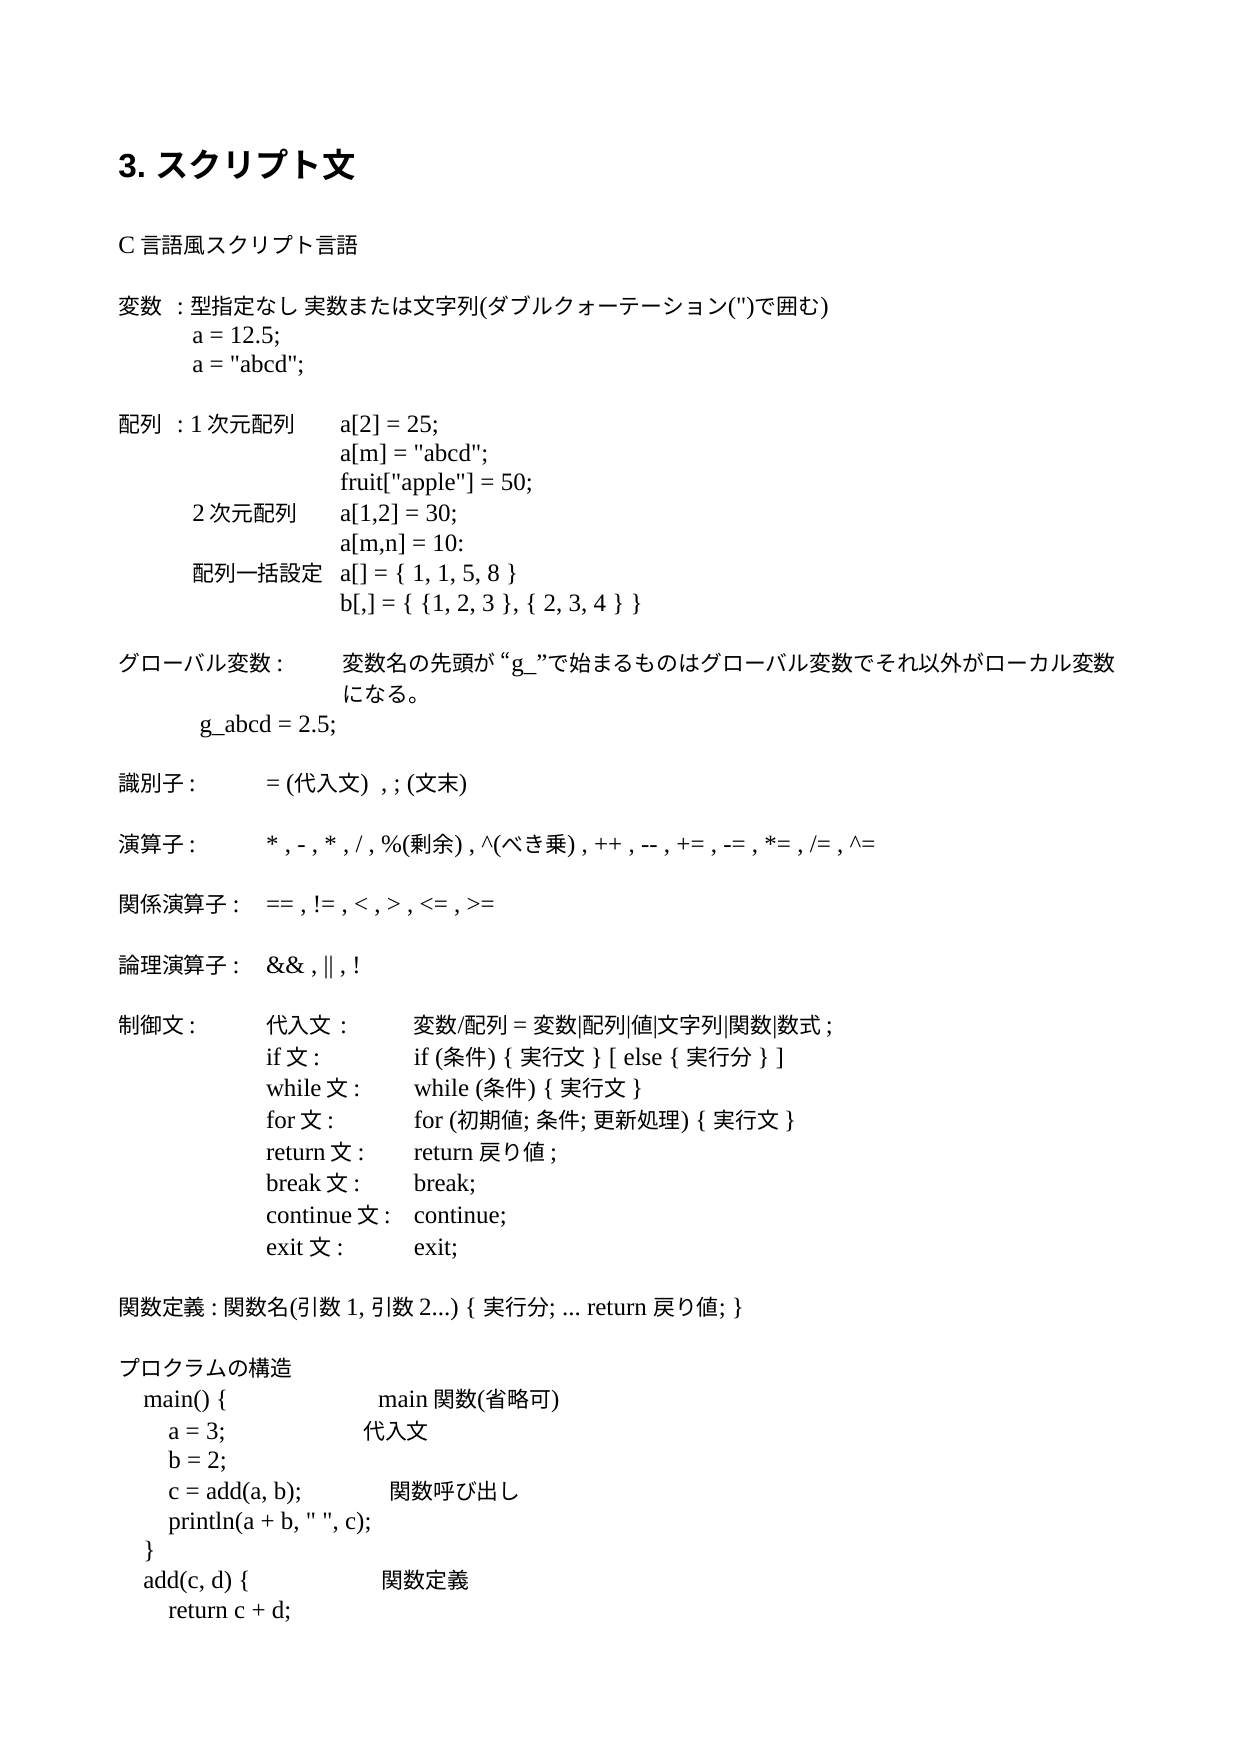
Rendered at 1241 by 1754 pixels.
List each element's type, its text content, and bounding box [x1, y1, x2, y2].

text println(a + b, " ", c); [118, 1506, 1122, 1535]
text continue文 : continue; [118, 1198, 1122, 1230]
text fruit["apple"] = 50; [118, 467, 1122, 496]
text return c + d; [118, 1595, 1122, 1624]
text while文 : while (条件) { 実行文 } [118, 1071, 1122, 1103]
text 関係演算子 : == , != , < , > , <= , >= [118, 887, 1122, 919]
text 演算子 : * , - , * , / , %(剰余) , ^(べき乗) , ++ , -- , += , -= , *= , /= , ^= [118, 827, 1122, 858]
text return文 : return 戻り値 ; [118, 1135, 1122, 1166]
text 配列一括設定 a[] = { 1, 1, 5, 8 } [118, 556, 1122, 588]
text 識別子 : = (代入文) , ; (文末) [118, 766, 1122, 798]
text C言語風スクリプト言語 [118, 228, 1122, 260]
text 関数定義 : 関数名(引数1, 引数2...) { 実行分; ... return 戻り値; } [118, 1290, 1122, 1322]
text b[,] = { {1, 2, 3 }, { 2, 3, 4 } } [118, 588, 1122, 617]
text 論理演算子 : && , || , ! [118, 948, 1122, 979]
text 制御文 : 代入文 : 変数/配列 = 変数|配列|値|文字列|関数|数式 ; [118, 1008, 1122, 1040]
text exit 文 : exit; [118, 1230, 1122, 1261]
text a = "abcd"; [118, 349, 1122, 378]
text } [118, 1535, 1122, 1563]
text break文 : break; [118, 1166, 1122, 1198]
text プロクラムの構造 [118, 1351, 1122, 1382]
text a[m,n] = 10: [118, 528, 1122, 556]
text 変数 : 型指定なし 実数または文字列(ダブルクォーテーション(")で囲む) [118, 289, 1122, 321]
text a = 12.5; [118, 321, 1122, 349]
subtitle 3. スクリプト文 [118, 139, 1122, 187]
text 2次元配列 a[1,2] = 30; [118, 496, 1122, 528]
text a = 3; 代入文 [118, 1414, 1122, 1446]
text if文 : if (条件) { 実行文 } [ else { 実行分 } ] [118, 1040, 1122, 1071]
text グローバル変数 : 変数名の先頭が “g_”で始まるものはグローバル変数でそれ以外がローカル変数になる。 [118, 646, 1122, 709]
text main() { main関数(省略可) [118, 1382, 1122, 1414]
text b = 2; [118, 1446, 1122, 1474]
text 配列 : 1次元配列 a[2] = 25; [118, 407, 1122, 438]
text g_abcd = 2.5; [118, 709, 1122, 738]
text add(c, d) { 関数定義 [118, 1563, 1122, 1595]
text a[m] = "abcd"; [118, 438, 1122, 467]
text for文 : for (初期値; 条件; 更新処理) { 実行文 } [118, 1103, 1122, 1135]
text c = add(a, b); 関数呼び出し [118, 1474, 1122, 1506]
